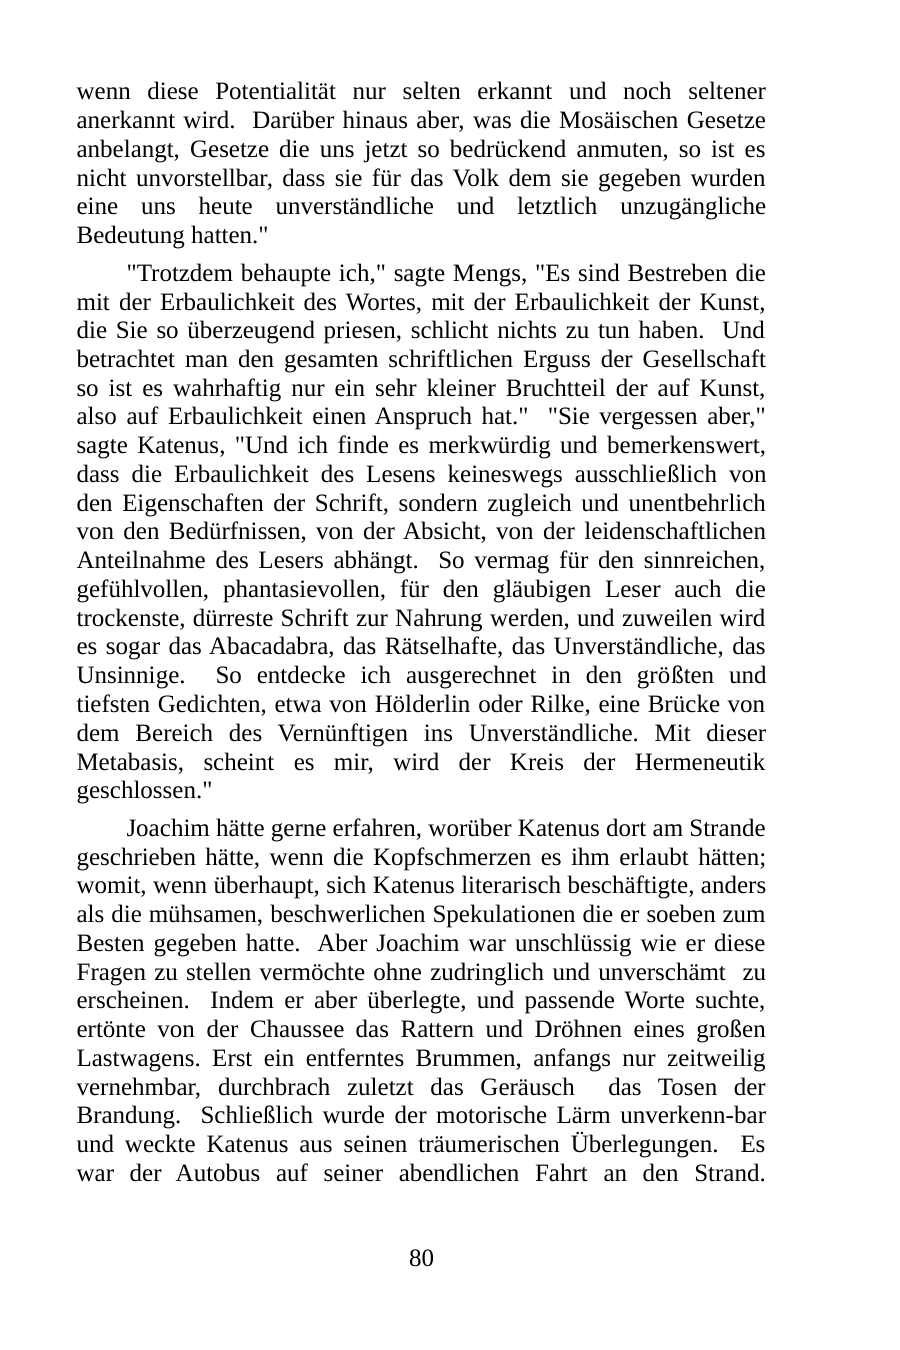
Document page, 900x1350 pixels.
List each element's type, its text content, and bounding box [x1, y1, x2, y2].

text Joachim hätte gerne erfahren, worüber Katenus dort am Strande geschrieben hätte, wenn die Kopfschmerzen es ihm erlaubt hätten; womit, wenn überhaupt, sich Katenus literarisch beschäftigte, anders als die mühsamen, beschwerlichen Spekulationen die er soeben zum Besten gegeben hatte. Aber Joachim war unschlüssig wie er diese Fragen zu stellen vermöchte ohne zudringlich und unverschämt zu erscheinen. Indem er aber überlegte, und passende Worte suchte, ertönte von der Chaussee das Rattern und Dröhnen eines großen Lastwagens. Erst ein entferntes Brummen, anfangs nur zeitweilig vernehmbar, durchbrach zuletzt das Geräusch das Tosen der Brandung. Schließlich wurde der motorische Lärm unverkenn-bar und weckte Katenus aus seinen träumerischen Überlegungen. Es war der Autobus auf seiner abendlichen Fahrt an den Strand. [76, 813, 766, 1187]
text "Trotzdem behaupte ich," sagte Mengs, "Es sind Bestreben die mit der Erbaulichkeit des Wortes, mit der Erbaulichkeit der Kunst, die Sie so überzeugend priesen, schlicht nichts zu tun haben. Und betrachtet man den gesamten schriftlichen Erguss der Gesellschaft so ist es wahrhaftig nur ein sehr kleiner Bruchtteil der auf Kunst, also auf Erbaulichkeit einen Anspruch hat." "Sie vergessen aber," sagte Katenus, "Und ich finde es merkwürdig und bemerkenswert, dass die Erbaulichkeit des Lesens keineswegs ausschließlich von den Eigenschaften der Schrift, sondern zugleich und unentbehrlich von den Bedürfnissen, von der Absicht, von der leidenschaftlichen Anteilnahme des Lesers abhängt. So vermag für den sinnreichen, gefühlvollen, phantasievollen, für den gläubigen Leser auch die trockenste, dürreste Schrift zur Nahrung werden, und zuweilen wird es sogar das Abacadabra, das Rätselhafte, das Unverständliche, das Unsinnige. So entdecke ich ausgerechnet in den größten und tiefsten Gedichten, etwa von Hölderlin oder Rilke, eine Brücke von dem Bereich des Vernünftigen ins Unverständliche. Mit dieser Metabasis, scheint es mir, wird der Kreis der Hermeneutik geschlossen." [76, 258, 766, 804]
text wenn diese Potentialität nur selten erkannt und noch seltener anerkannt wird. Darüber hinaus aber, was die Mosäischen Gesetze anbelangt, Gesetze die uns jetzt so bedrückend anmuten, so ist es nicht unvorstellbar, dass sie für das Volk dem sie gegeben wurden eine uns heute unverständliche und letztlich unzugängliche Bedeutung hatten." [76, 76, 766, 249]
